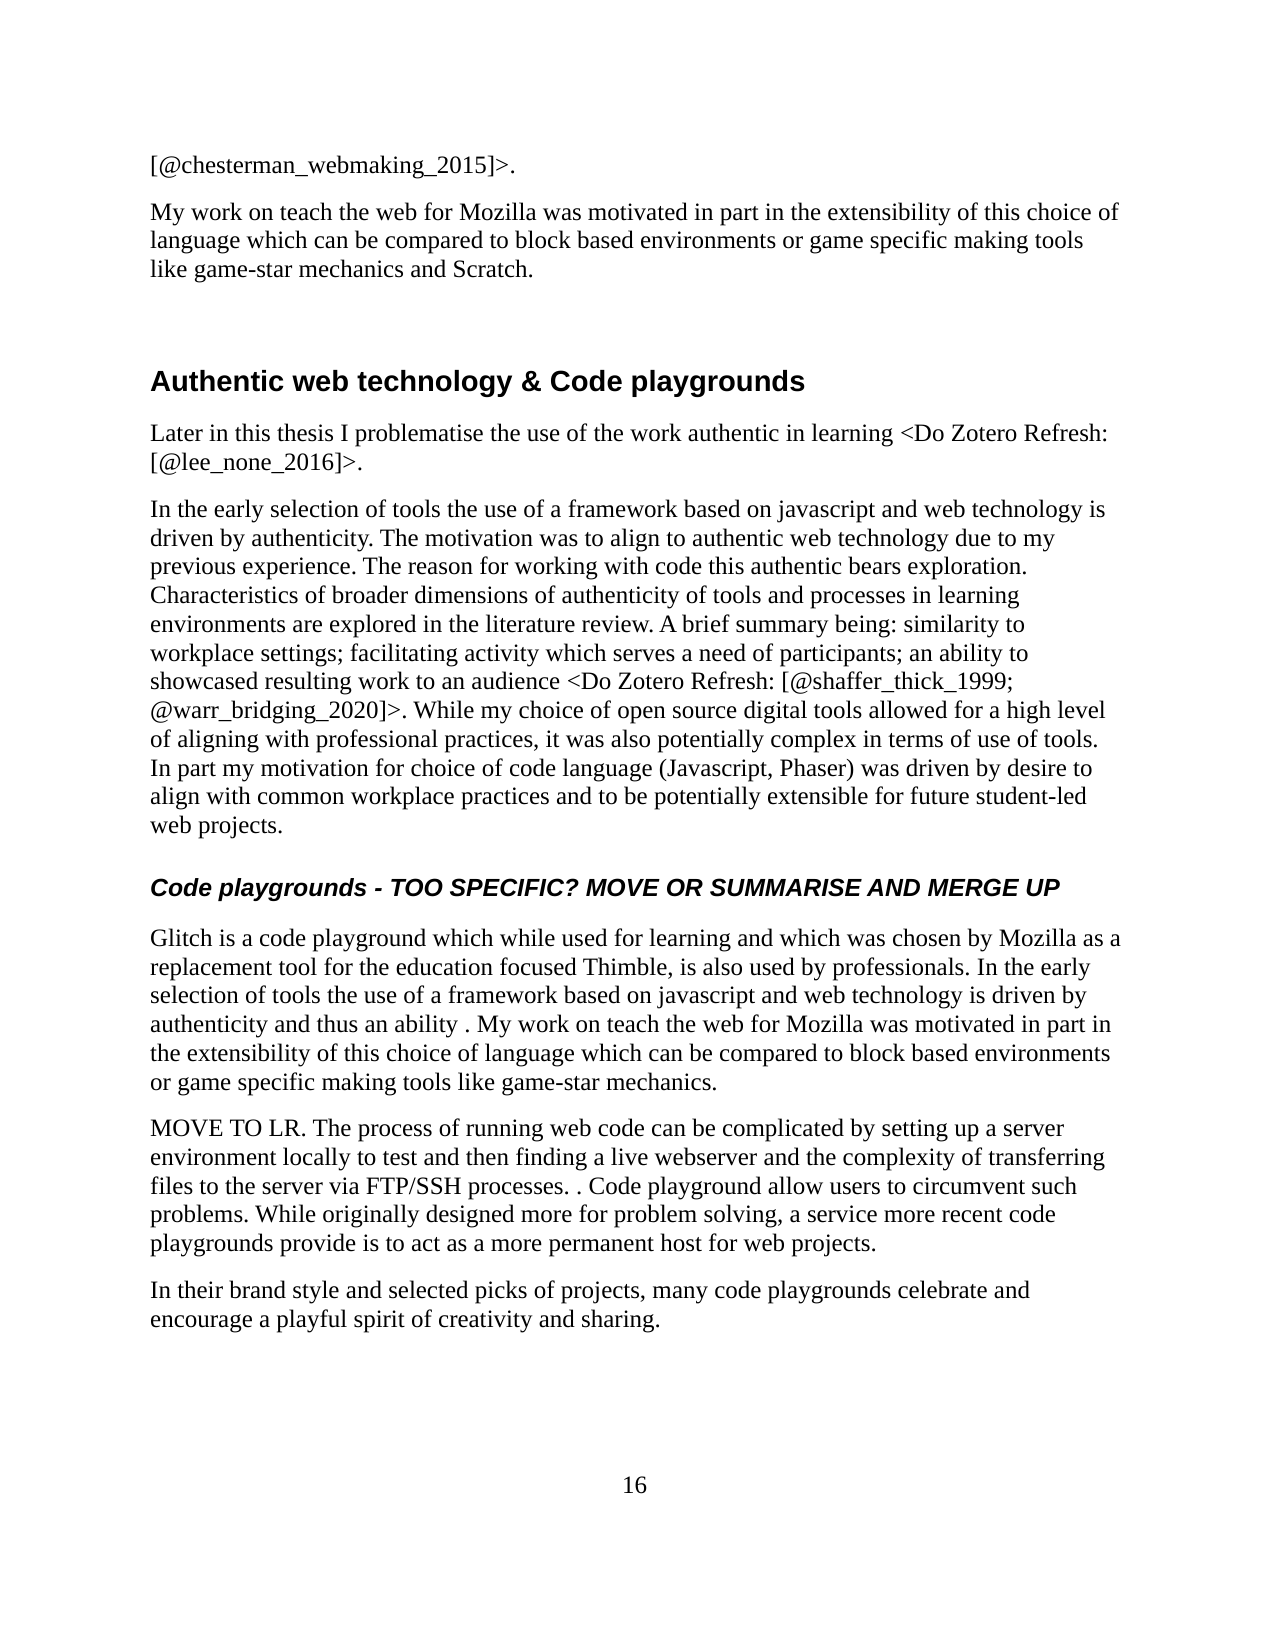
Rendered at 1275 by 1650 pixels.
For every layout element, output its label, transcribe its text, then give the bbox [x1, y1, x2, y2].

text [@chesterman_webmaking_2015]>. [150, 150, 1125, 179]
text Later in this thesis I problematise the use of the work authentic in learning <Do Zotero Refresh: [@lee_none_2016]>. [150, 418, 1125, 476]
subtitle Authentic web technology & Code playgrounds [150, 363, 1125, 397]
text MOVE TO LR. The process of running web code can be complicated by setting up a server environment locally to test and then finding a live webserver and the complexity of transferring files to the server via FTP/SSH processes. . Code playground allow users to circumvent such problems. While originally designed more for problem solving, a service more recent code playgrounds provide is to act as a more permanent host for web projects. [150, 1113, 1125, 1257]
text My work on teach the web for Mozilla was motivated in part in the extensibility of this choice of language which can be compared to block based environments or game specific making tools like game-star mechanics and Scratch. [150, 197, 1125, 283]
subtitle Code playgrounds - TOO SPECIFIC? MOVE OR SUMMARISE AND MERGE UP [150, 873, 1125, 901]
text In the early selection of tools the use of a framework based on javascript and web technology is driven by authenticity. The motivation was to align to authentic web technology due to my previous experience. The reason for working with code this authentic bears exploration. Characteristics of broader dimensions of authenticity of tools and processes in learning environments are explored in the literature review. A brief summary being: similarity to workplace settings; facilitating activity which serves a need of participants; an ability to showcased resulting work to an audience <Do Zotero Refresh: [@shaffer_thick_1999; @warr_bridging_2020]>. While my choice of open source digital tools allowed for a high level of aligning with professional practices, it was also potentially complex in terms of use of tools. In part my motivation for choice of code language (Javascript, Phaser) was driven by desire to align with common workplace practices and to be potentially extensible for future student-led web projects. [150, 494, 1125, 839]
text In their brand style and selected picks of projects, many code playgrounds celebrate and encourage a playful spirit of creativity and sharing. [150, 1275, 1125, 1332]
text Glitch is a code playground which while used for learning and which was chosen by Mozilla as a replacement tool for the education focused Thimble, is also used by professionals. In the early selection of tools the use of a framework based on javascript and web technology is driven by authenticity and thus an ability . My work on teach the web for Mozilla was motivated in part in the extensibility of this choice of language which can be compared to block based environments or game specific making tools like game-star mechanics. [150, 923, 1125, 1095]
